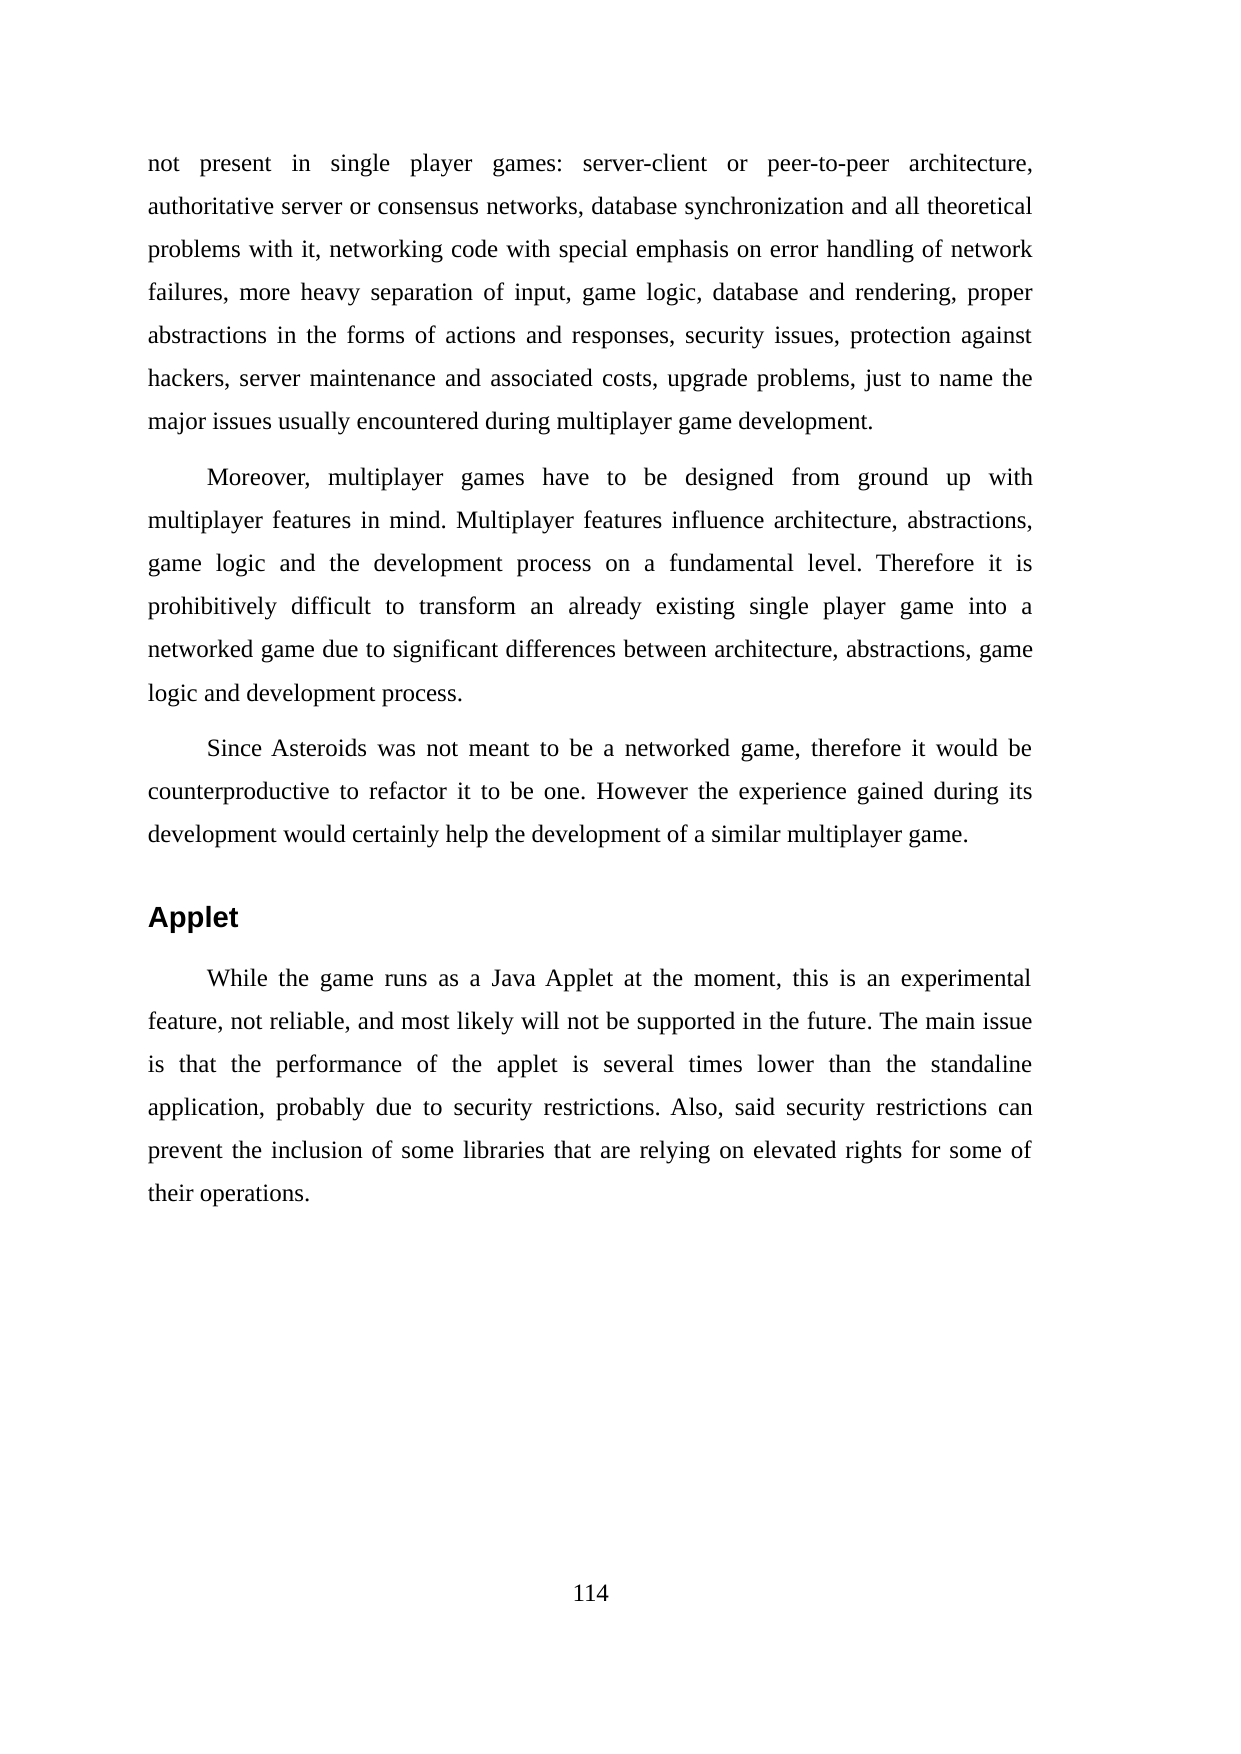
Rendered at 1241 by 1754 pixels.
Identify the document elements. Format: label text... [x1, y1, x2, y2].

subtitle Applet [148, 900, 1033, 934]
text Since Asteroids was not meant to be a networked game, therefore it would be counterproductive to refactor it to be one. However the experience gained during its development would certainly help the development of a similar multiplayer game. [148, 733, 1033, 848]
text Moreover, multiplayer games have to be designed from ground up with multiplayer features in mind. Multiplayer features influence architecture, abstractions, game logic and the development process on a fundamental level. Therefore it is prohibitively difficult to transform an already existing single player game into a networked game due to significant differences between architecture, abstractions, game logic and development process. [148, 462, 1033, 706]
text not present in single player games: server-client or peer-to-peer architecture, authoritative server or consensus networks, database synchronization and all theoretical problems with it, networking code with special emphasis on error handling of network failures, more heavy separation of input, game logic, database and rendering, proper abstractions in the forms of actions and responses, security issues, protection against hackers, server maintenance and associated costs, upgrade problems, just to name the major issues usually encountered during multiplayer game development. [148, 148, 1033, 435]
text While the game runs as a Java Applet at the moment, this is an experimental feature, not reliable, and most likely will not be supported in the future. The main issue is that the performance of the applet is several times lower than the standaline application, probably due to security restrictions. Also, said security restrictions can prevent the inclusion of some libraries that are relying on elevated rights for some of their operations. [148, 963, 1033, 1207]
